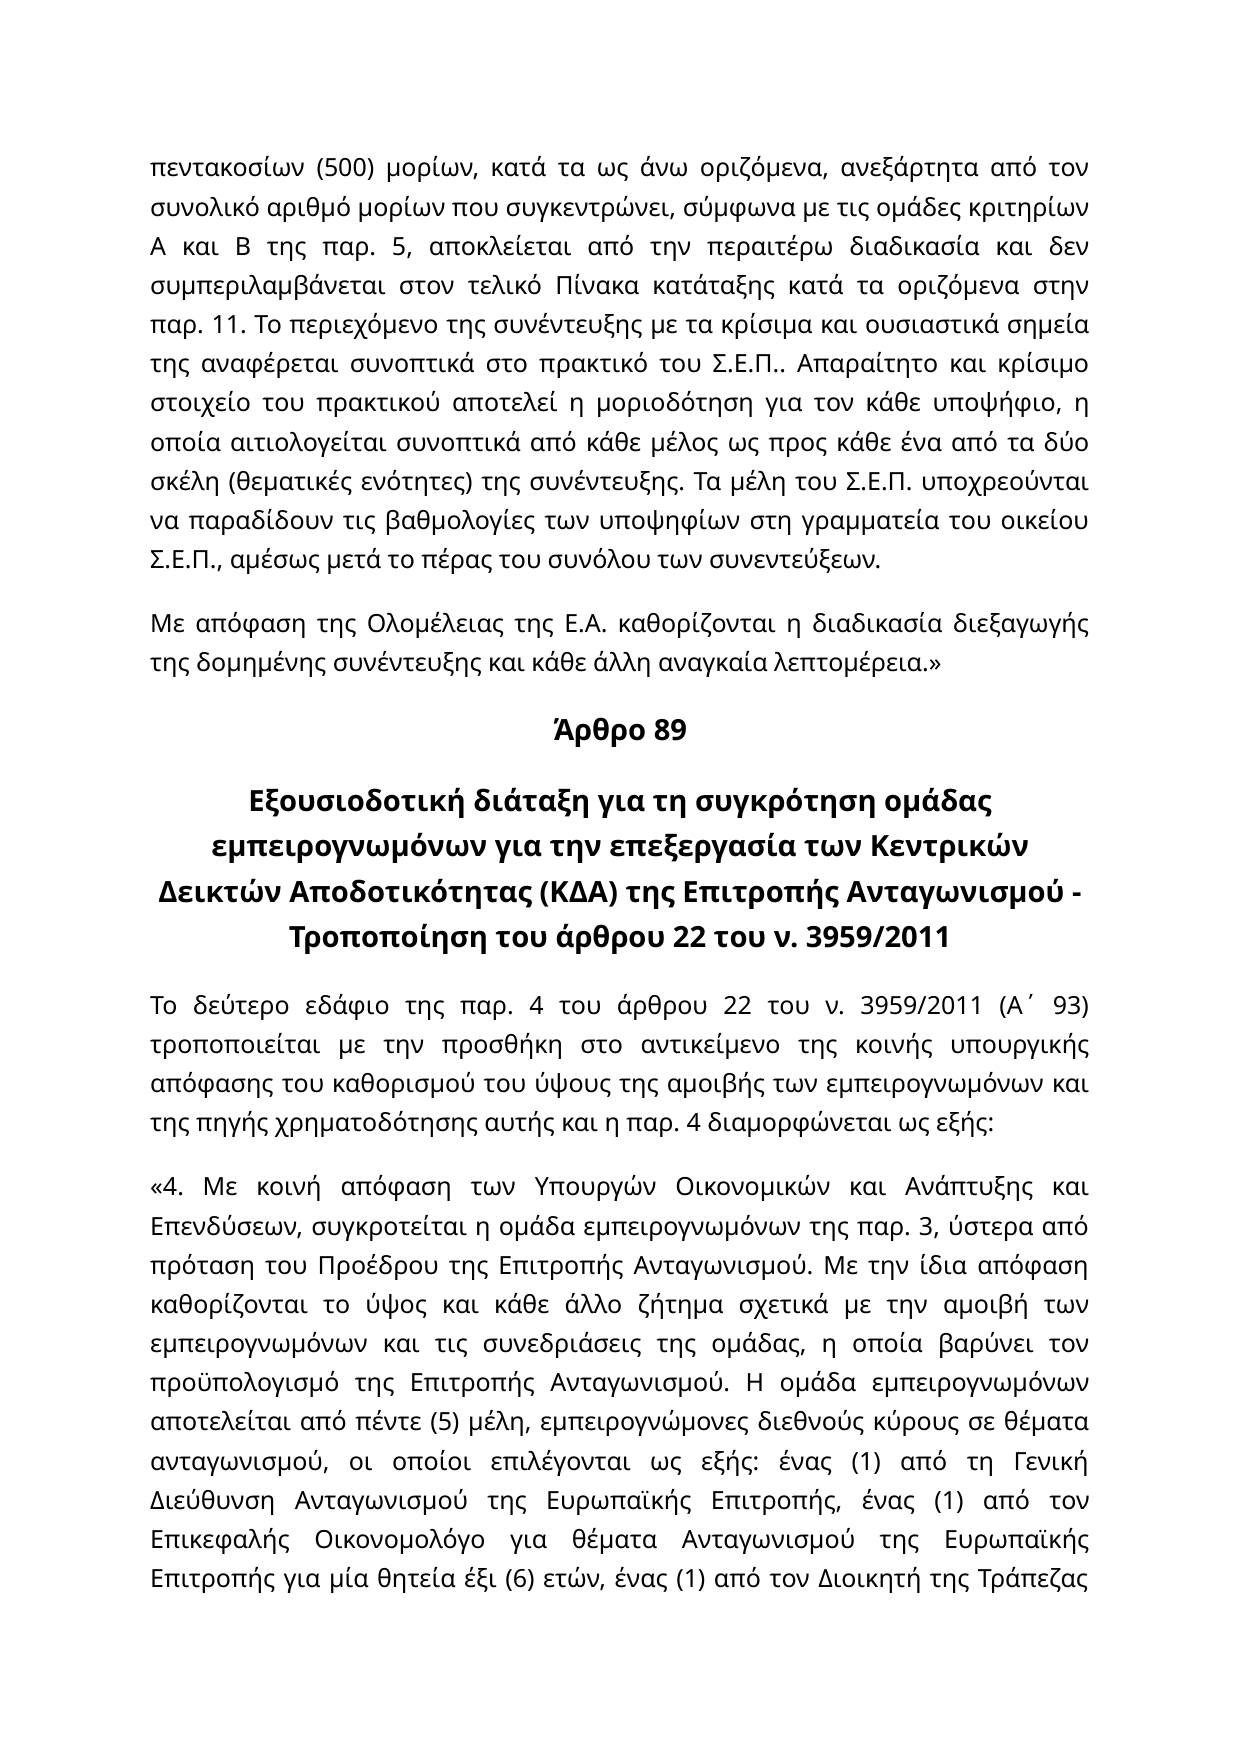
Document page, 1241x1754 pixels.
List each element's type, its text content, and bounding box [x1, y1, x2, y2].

text Με απόφαση της Ολομέλειας της Ε.Α. καθορίζονται η διαδικασία διεξαγωγής της δομημένης συνέντευξης και κάθε άλλη αναγκαία λεπτομέρεια.» [150, 606, 1090, 679]
text πεντακοσίων (500) μορίων, κατά τα ως άνω οριζόμενα, ανεξάρτητα από τον συνολικό αριθμό μορίων που συγκεντρώνει, σύμφωνα με τις ομάδες κριτηρίων Α και Β της παρ. 5, αποκλείεται από την περαιτέρω διαδικασία και δεν συμπεριλαμβάνεται στον τελικό Πίνακα κατάταξης κατά τα οριζόμενα στην παρ. 11. Το περιεχόμενο της συνέντευξης με τα κρίσιμα και ουσιαστικά σημεία της αναφέρεται συνοπτικά στο πρακτικό του Σ.Ε.Π.. Απαραίτητο και κρίσιμο στοιχείο του πρακτικού αποτελεί η μοριοδότηση για τον κάθε υποψήφιο, η οποία αιτιολογείται συνοπτικά από κάθε μέλος ως προς κάθε ένα από τα δύο σκέλη (θεματικές ενότητες) της συνέντευξης. Τα μέλη του Σ.Ε.Π. υποχρεούνται να παραδίδουν τις βαθμολογίες των υποψηφίων στη γραμματεία του οικείου Σ.Ε.Π., αμέσως μετά το πέρας του συνόλου των συνεντεύξεων. [150, 150, 1090, 576]
subtitle Άρθρο 89 [150, 709, 1090, 749]
text «4. Με κοινή απόφαση των Υπουργών Οικονομικών και Ανάπτυξης και Επενδύσεων, συγκροτείται η ομάδα εμπειρογνωμόνων της παρ. 3, ύστερα από πρόταση του Προέδρου της Επιτροπής Ανταγωνισμού. Με την ίδια απόφαση καθορίζονται το ύψος και κάθε άλλο ζήτημα σχετικά με την αμοιβή των εμπειρογνωμόνων και τις συνεδριάσεις της ομάδας, η οποία βαρύνει τον προϋπολογισμό της Επιτροπής Ανταγωνισμού. Η ομάδα εμπειρογνωμόνων αποτελείται από πέντε (5) μέλη, εμπειρογνώμονες διεθνούς κύρους σε θέματα ανταγωνισμού, οι οποίοι επιλέγονται ως εξής: ένας (1) από τη Γενική Διεύθυνση Ανταγωνισμού της Ευρωπαϊκής Επιτροπής, ένας (1) από τον Επικεφαλής Οικονομολόγο για θέματα Ανταγωνισμού της Ευρωπαϊκής Επιτροπής για μία θητεία έξι (6) ετών, ένας (1) από τον Διοικητή της Τράπεζας [150, 1169, 1090, 1595]
text Το δεύτερο εδάφιο της παρ. 4 του άρθρου 22 του ν. 3959/2011 (Α΄ 93) τροποποιείται με την προσθήκη στο αντικείμενο της κοινής υπουργικής απόφασης του καθορισμού του ύψους της αμοιβής των εμπειρογνωμόνων και της πηγής χρηματοδότησης αυτής και η παρ. 4 διαμορφώνεται ως εξής: [150, 987, 1090, 1139]
subtitle Εξουσιοδοτική διάταξη για τη συγκρότηση ομάδας εμπειρογνωμόνων για την επεξεργασία των Κεντρικών Δεικτών Αποδοτικότητας (ΚΔΑ) της Επιτροπής Ανταγωνισμού - Τροποποίηση του άρθρου 22 του ν. 3959/2011 [150, 780, 1090, 956]
